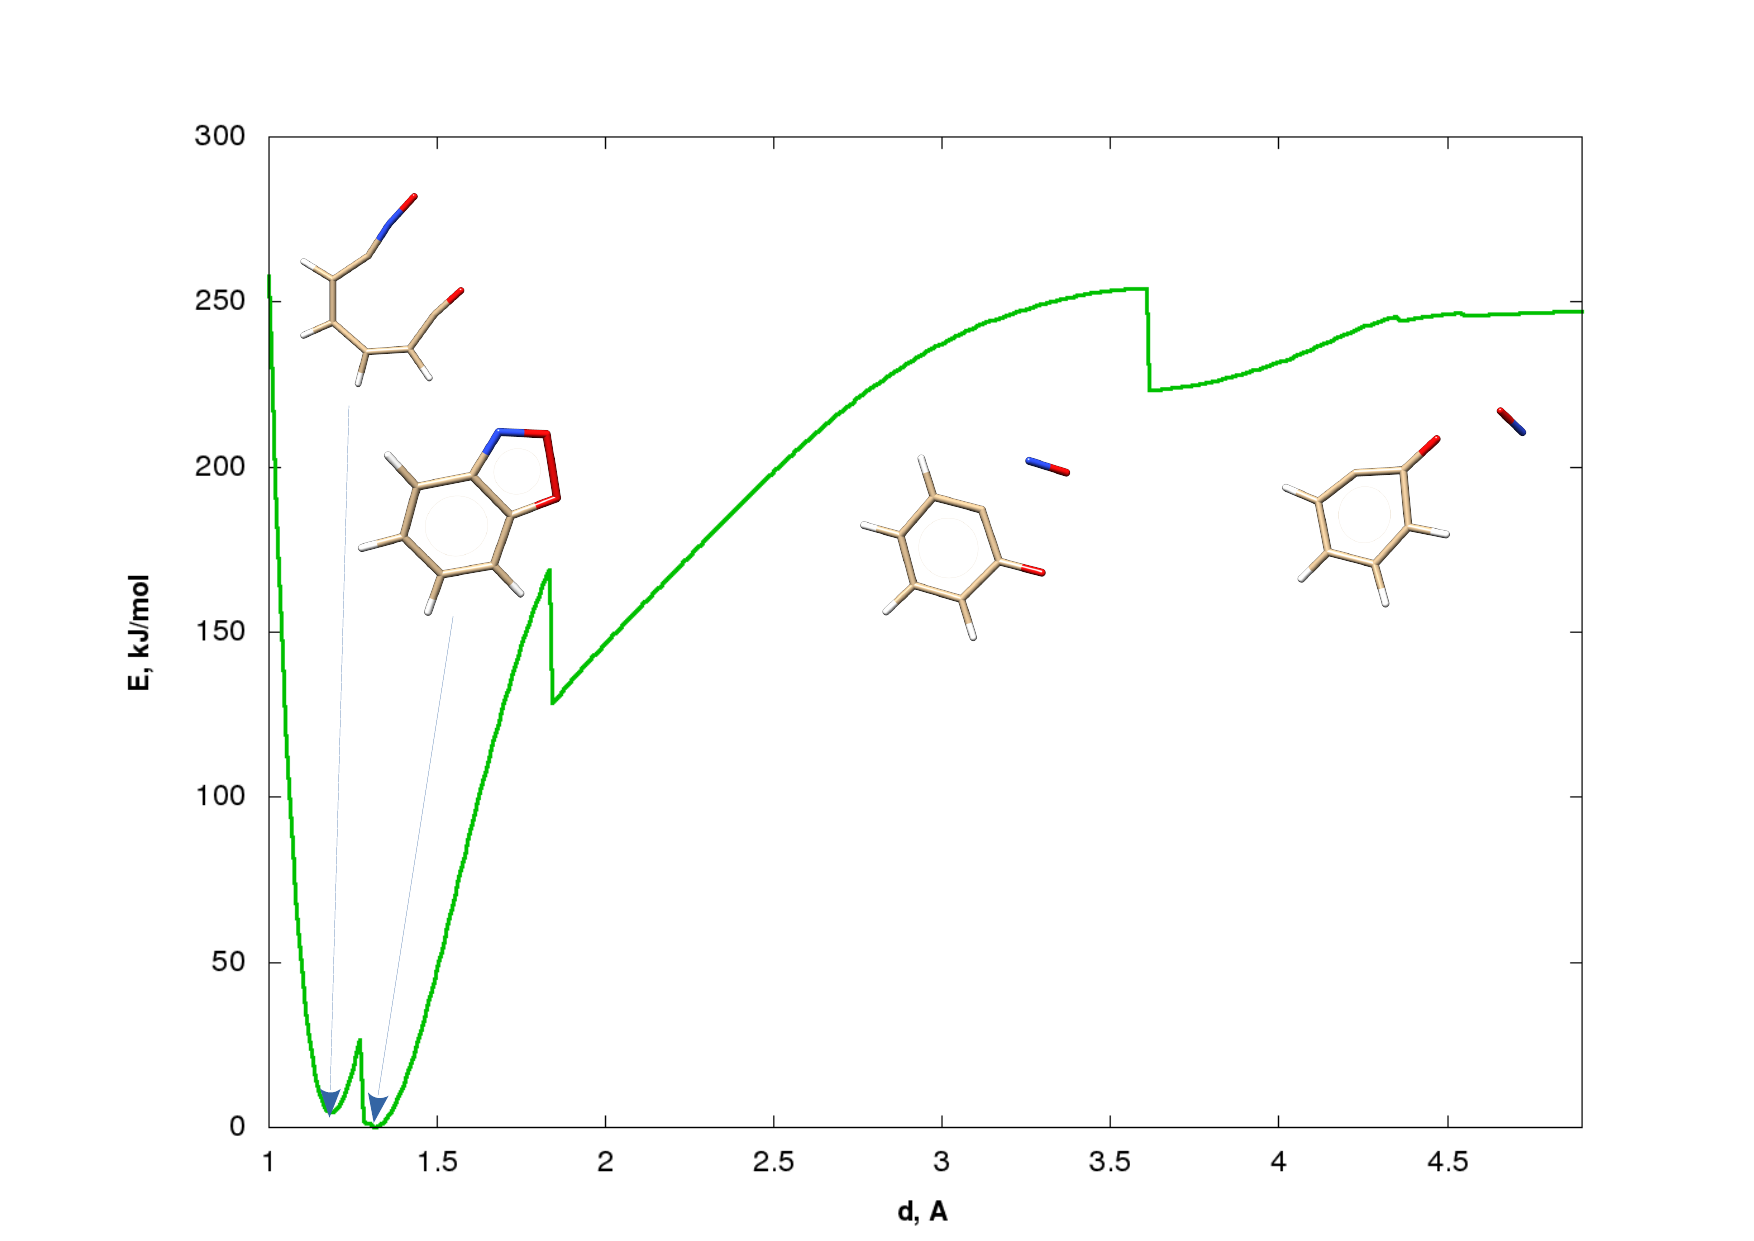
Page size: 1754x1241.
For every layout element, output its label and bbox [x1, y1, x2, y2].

picture [118, 102, 1636, 1241]
